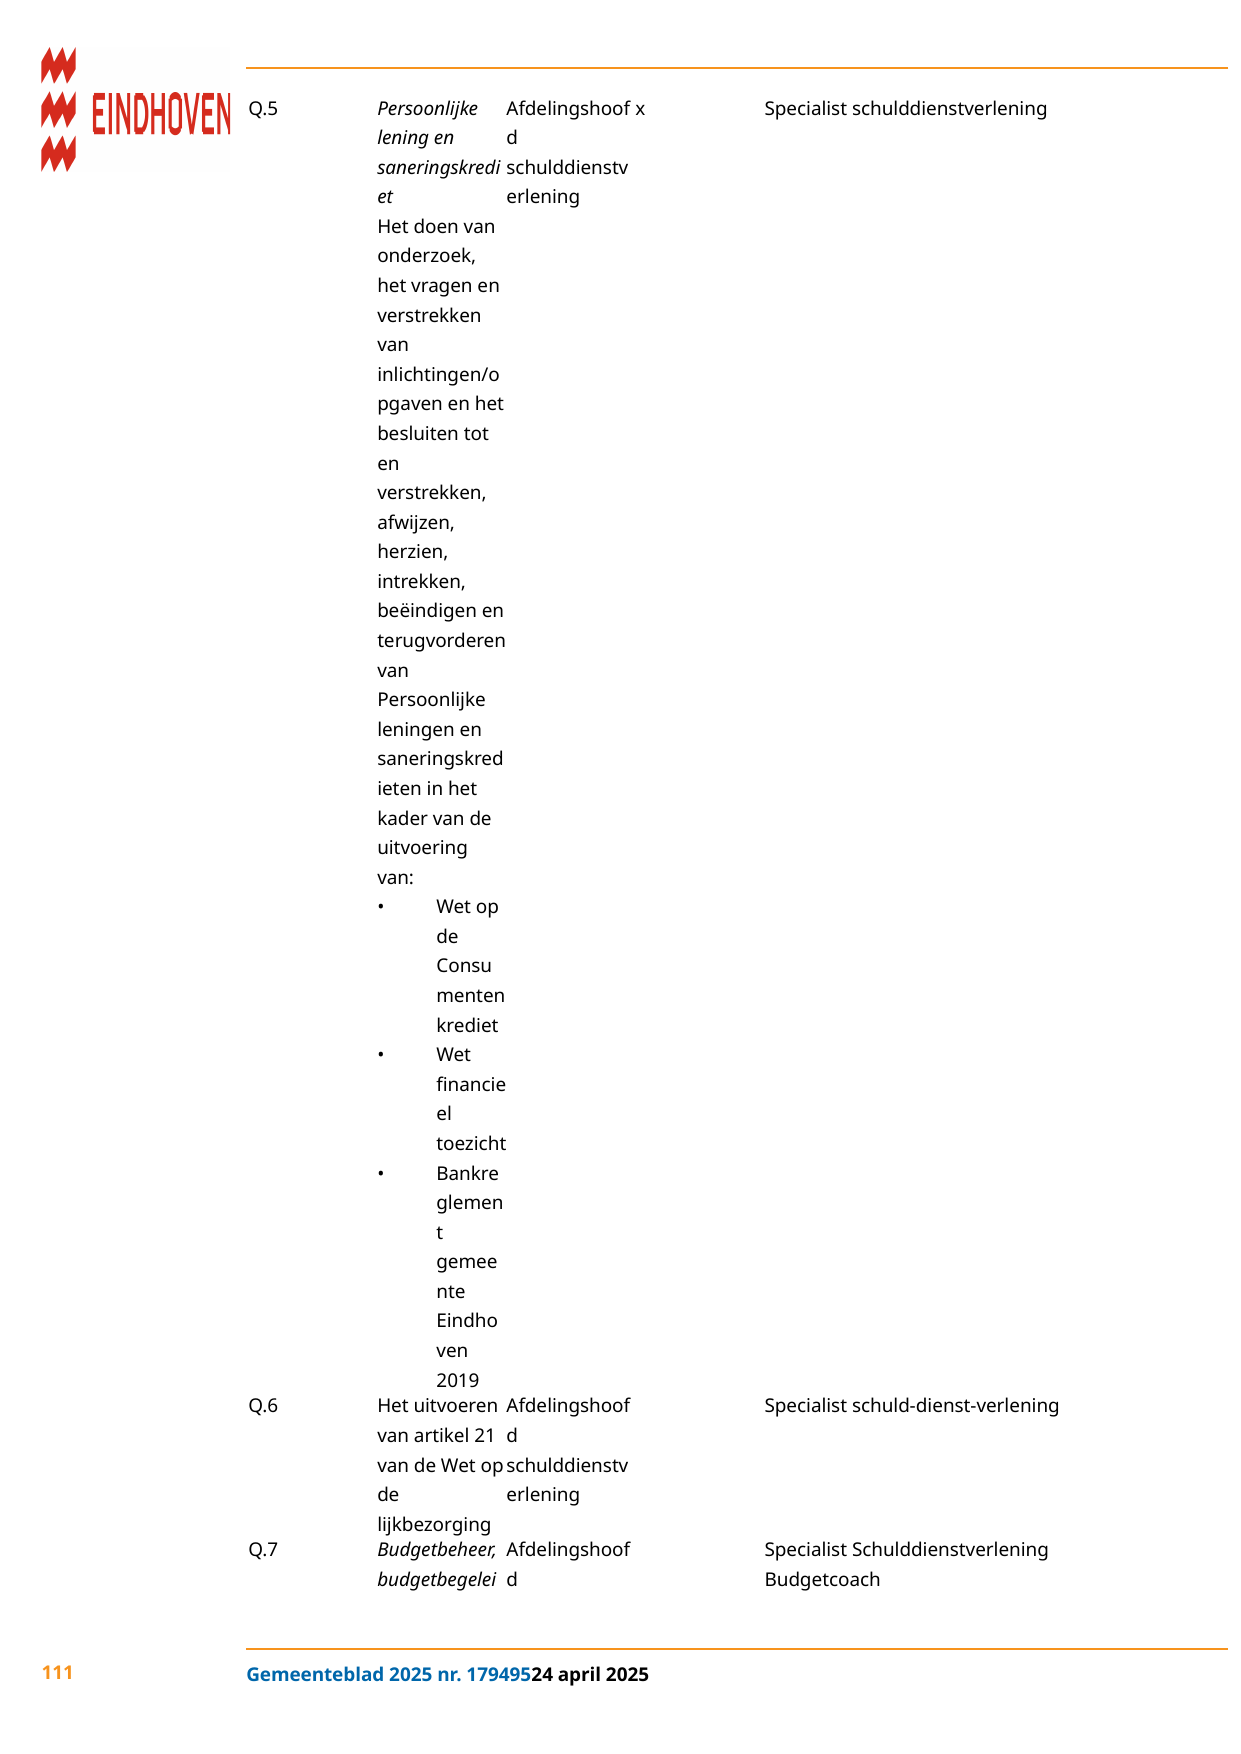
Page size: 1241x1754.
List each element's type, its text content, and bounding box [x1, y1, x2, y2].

table_cell Q.5 [248, 95, 377, 1393]
table_cell Persoonlijke lening en saneringskrediet Het doen van onderzoek, het vragen en verstrekken van inlichtingen/opgaven en het besluiten tot en verstrekken, afwijzen, herzien, intrekken, beëindigen en terugvorderen van Persoonlijke leningen en saneringskredieten in het kader van de uitvoering van: Wet op de Consumentenkrediet Wet financieel toezicht Bankreglement gemeente Eindhoven 2019 [377, 95, 506, 1393]
table_cell Afdelingshoofd [506, 1537, 635, 1592]
picture [41, 47, 231, 172]
table_cell Q.6 [248, 1393, 377, 1537]
table_cell [635, 1393, 764, 1537]
table_cell Specialist Schulddienstverlening Budgetcoach [764, 1537, 1152, 1592]
table_cell Het uitvoeren van artikel 21 van de Wet op de lijkbezorging [377, 1393, 506, 1537]
table_cell Afdelingshoofd schulddienstverlening [506, 1393, 635, 1537]
table_cell Q.7 [248, 1537, 377, 1592]
table_cell [635, 1537, 764, 1592]
table_cell Budgetbeheer, budgetbegelei [377, 1537, 506, 1592]
table_cell Specialist schulddienstverlening [764, 95, 1152, 1393]
table_cell x [635, 95, 764, 1393]
table_cell Specialist schuld-dienst-verlening [764, 1393, 1152, 1537]
table_cell Afdelingshoofd schulddienstverlening [506, 95, 635, 1393]
